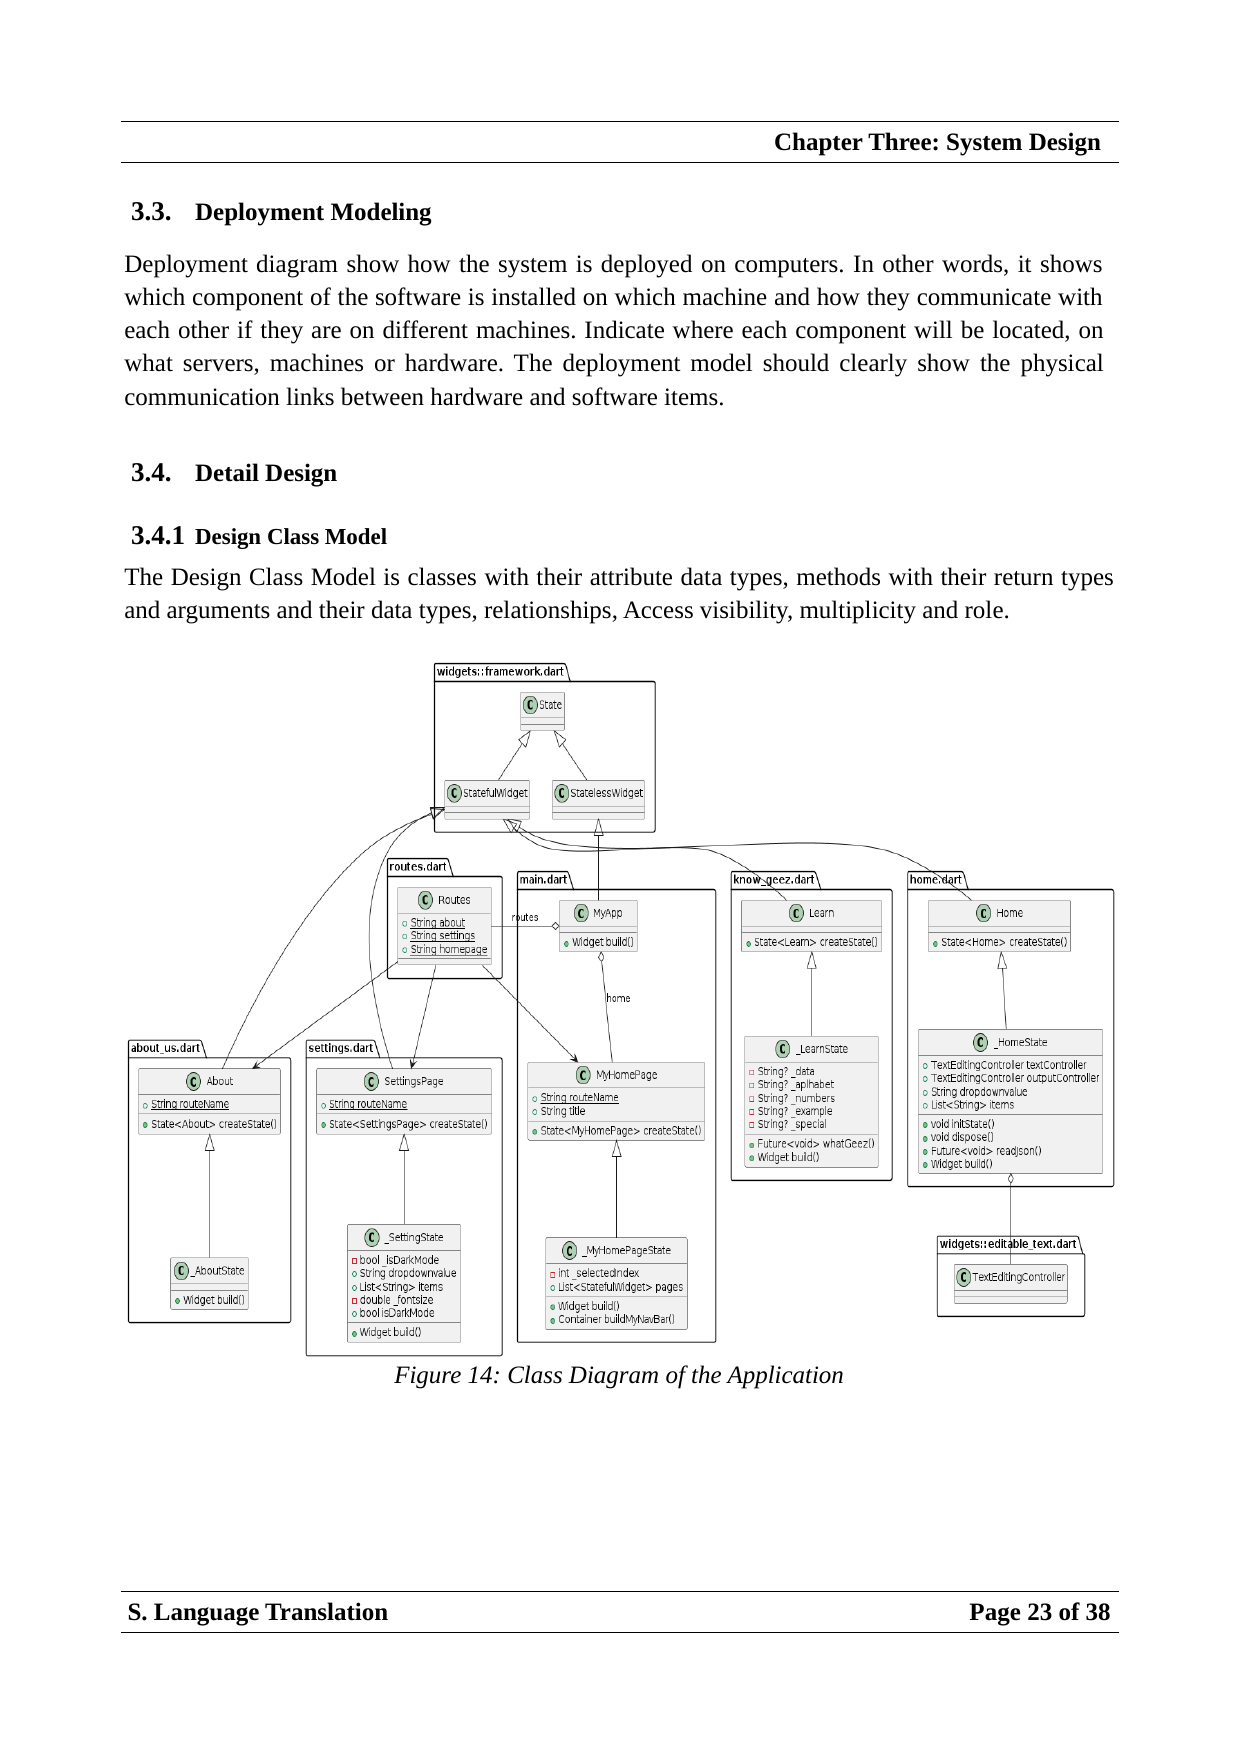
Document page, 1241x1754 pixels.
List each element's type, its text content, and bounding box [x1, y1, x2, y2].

subtitle Design Class Model [121, 516, 1119, 550]
text Figure 14: Class Diagram of the Application [124, 1360, 1116, 1392]
text The Design Class Model is classes with their attribute data types, methods with their return types and arguments and their data types, relationships, Access visibility, multiplicity and role. [121, 559, 1119, 624]
subtitle Deployment Modeling [121, 192, 1119, 229]
subtitle Detail Design [121, 453, 1119, 487]
text Deployment diagram show how the system is deployed on computers. In other words, it shows which component of the software is installed on which machine and how they communicate with each other if they are on different machines. Indicate where each component will be located, on what servers, machines or hardware. The deployment model should clearly show the physical communication links between hardware and software items. [121, 246, 1107, 413]
picture [124, 658, 1117, 1360]
